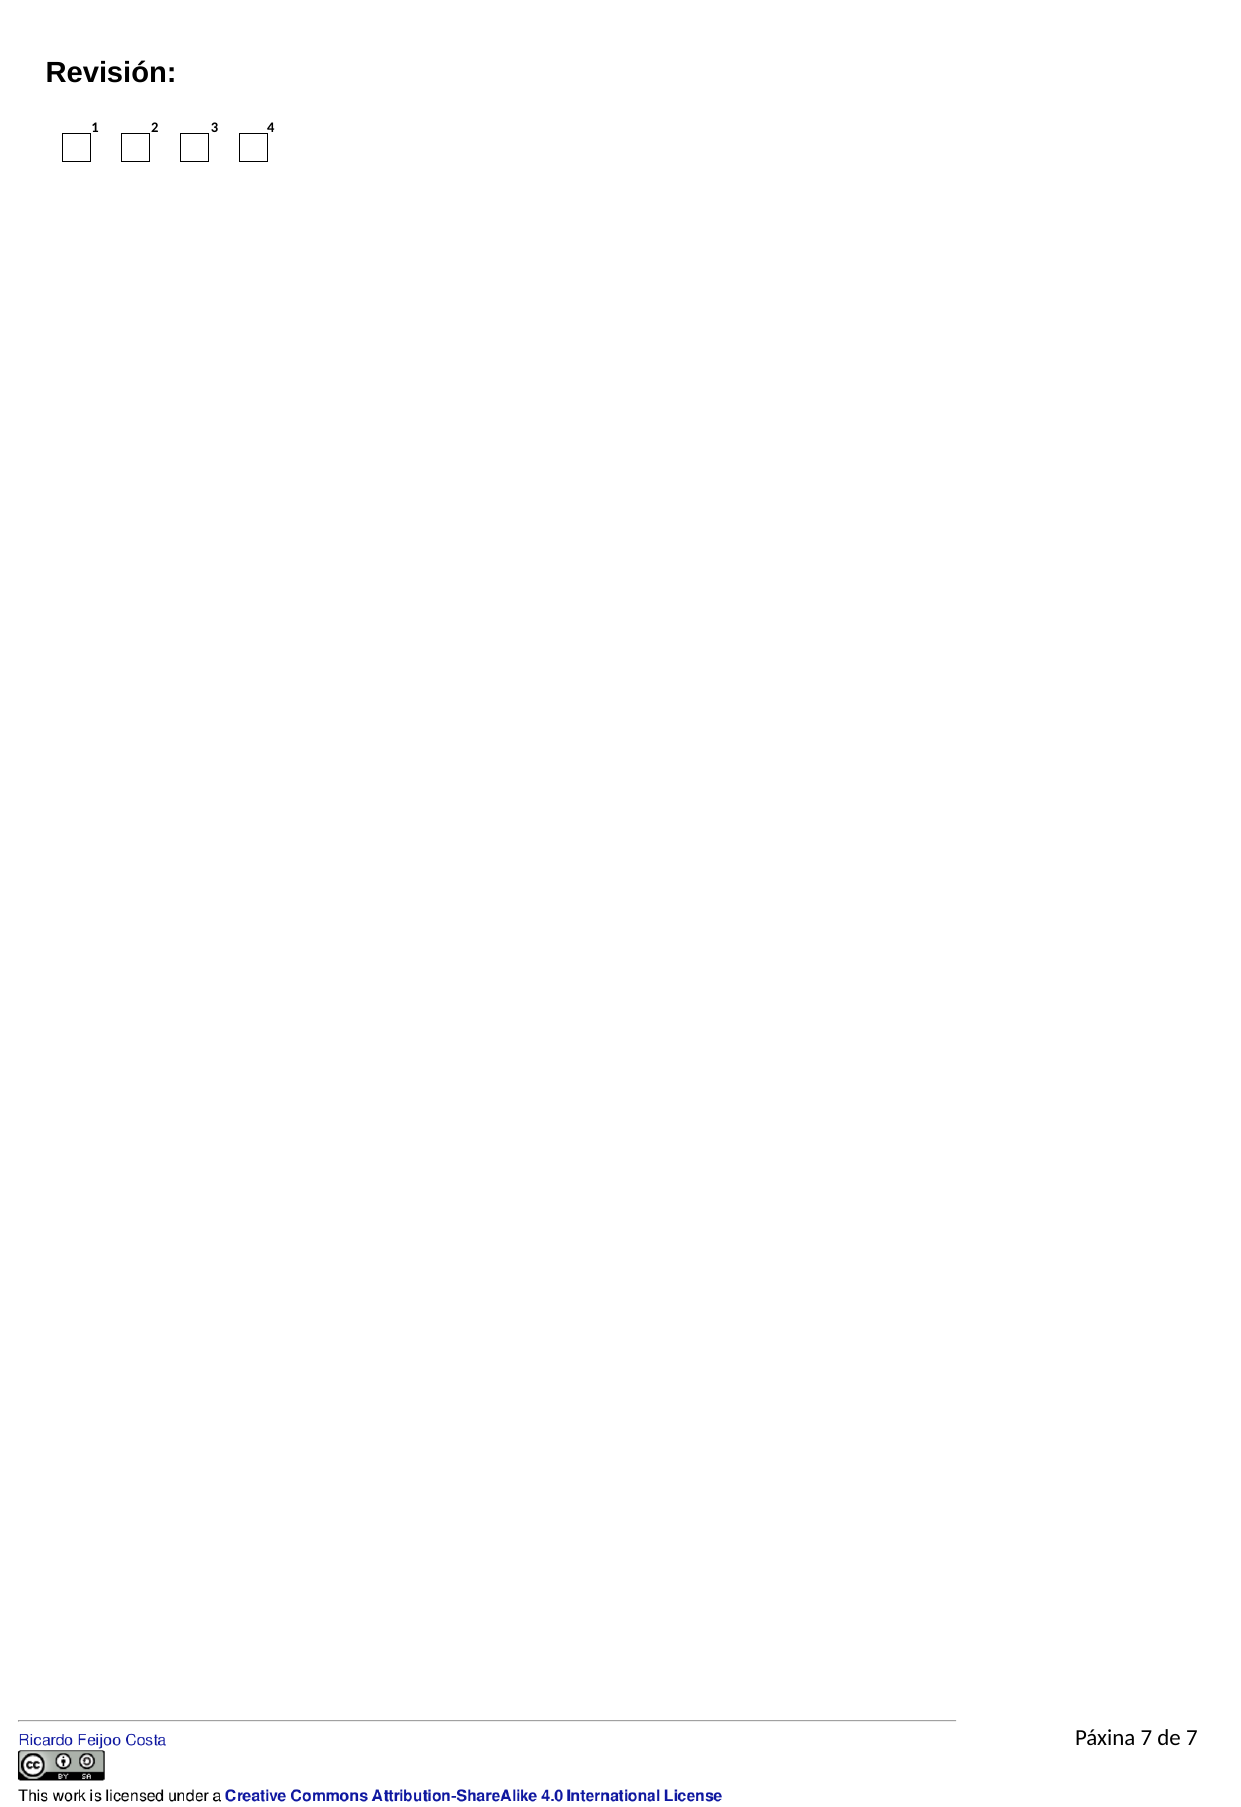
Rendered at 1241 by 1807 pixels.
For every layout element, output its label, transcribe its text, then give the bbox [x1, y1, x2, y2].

picture [8, 1715, 957, 1806]
subtitle Revisión: [45, 55, 1197, 88]
text 1 2 3 4 [45, 106, 1197, 136]
